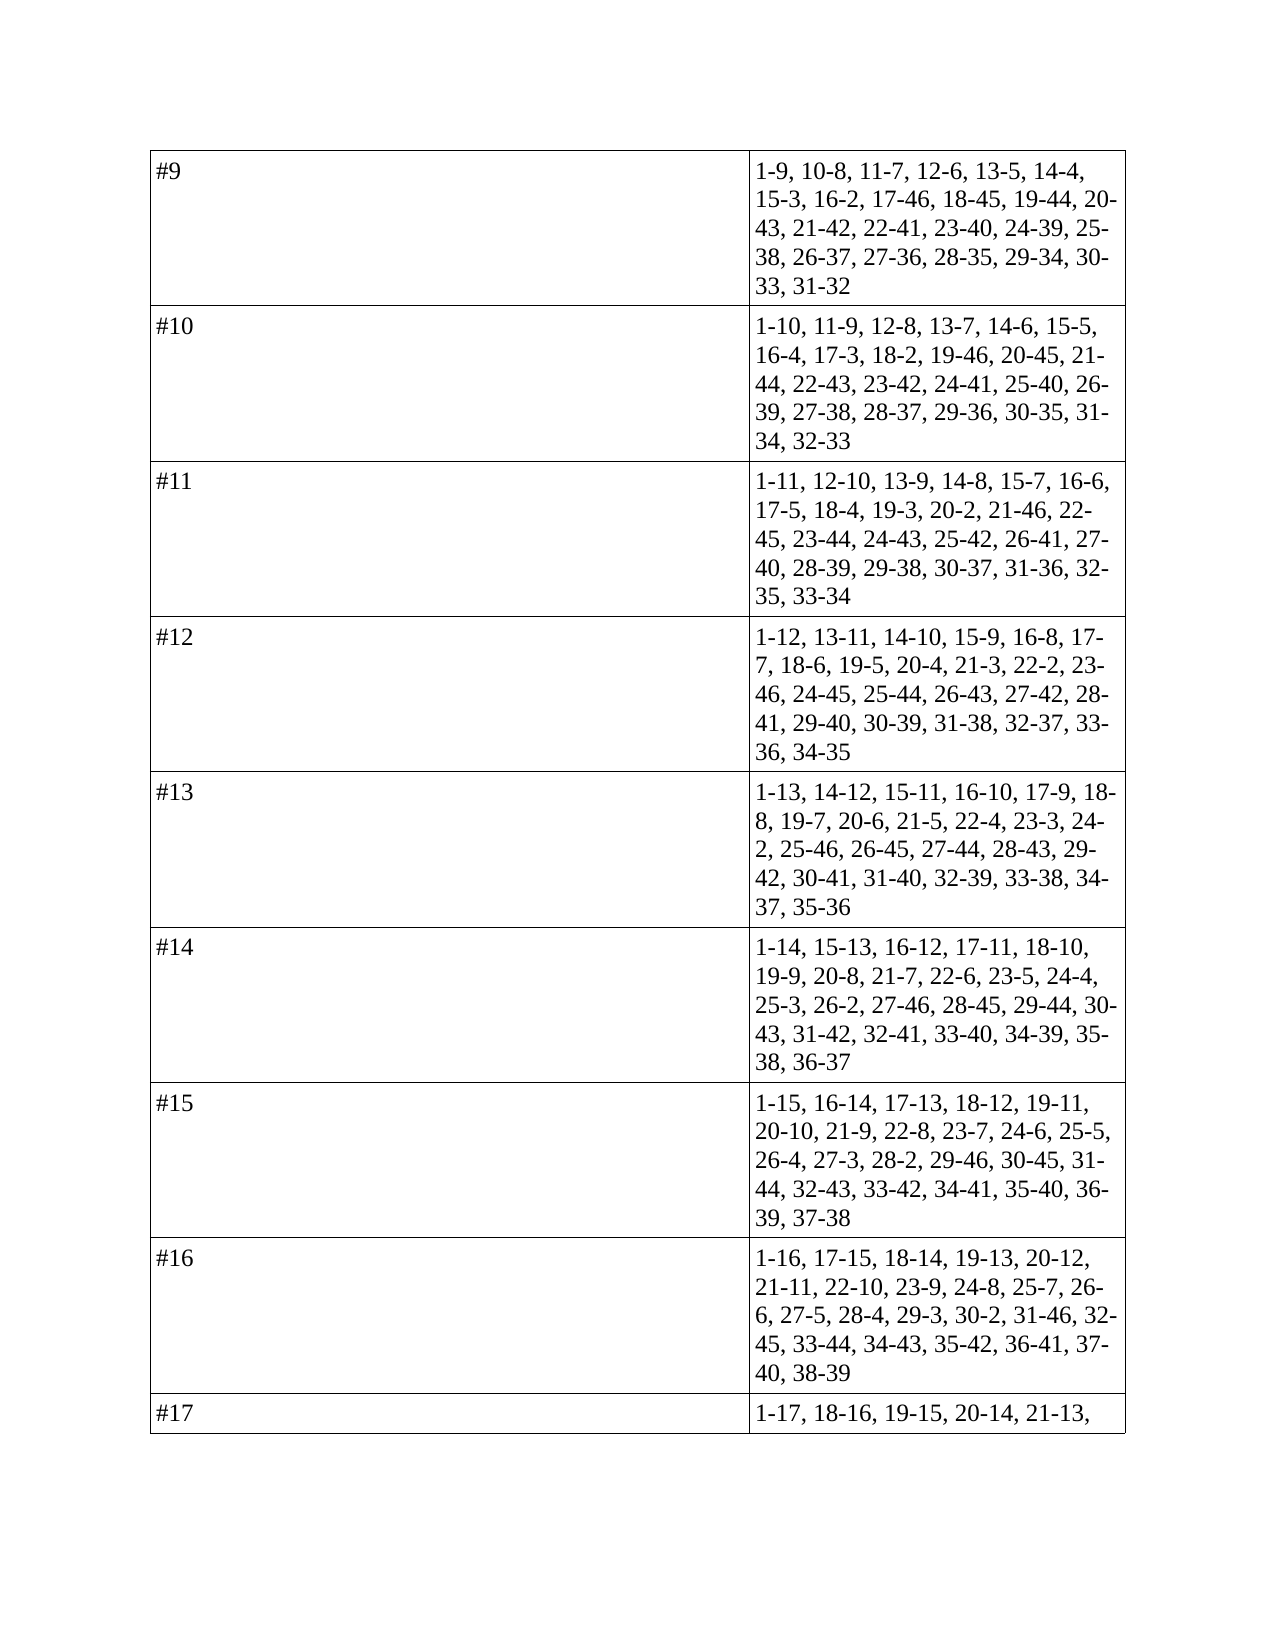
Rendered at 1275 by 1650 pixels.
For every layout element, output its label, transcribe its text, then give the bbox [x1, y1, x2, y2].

table_cell #17 [151, 1394, 749, 1433]
table_cell 1-9, 10-8, 11-7, 12-6, 13-5, 14-4, 15-3, 16-2, 17-46, 18-45, 19-44, 20-43, 21-42, 22-41, 23-40, 24-39, 25-38, 26-37, 27-36, 28-35, 29-34, 30-33, 31-32 [750, 151, 1125, 305]
table_cell #11 [151, 462, 749, 616]
table_cell 1-13, 14-12, 15-11, 16-10, 17-9, 18-8, 19-7, 20-6, 21-5, 22-4, 23-3, 24-2, 25-46, 26-45, 27-44, 28-43, 29-42, 30-41, 31-40, 32-39, 33-38, 34-37, 35-36 [750, 772, 1125, 927]
table_cell 1-11, 12-10, 13-9, 14-8, 15-7, 16-6, 17-5, 18-4, 19-3, 20-2, 21-46, 22-45, 23-44, 24-43, 25-42, 26-41, 27-40, 28-39, 29-38, 30-37, 31-36, 32-35, 33-34 [750, 462, 1125, 616]
table_cell #13 [151, 772, 749, 927]
table_cell 1-15, 16-14, 17-13, 18-12, 19-11, 20-10, 21-9, 22-8, 23-7, 24-6, 25-5, 26-4, 27-3, 28-2, 29-46, 30-45, 31-44, 32-43, 33-42, 34-41, 35-40, 36-39, 37-38 [750, 1083, 1125, 1237]
table_cell 1-12, 13-11, 14-10, 15-9, 16-8, 17-7, 18-6, 19-5, 20-4, 21-3, 22-2, 23-46, 24-45, 25-44, 26-43, 27-42, 28-41, 29-40, 30-39, 31-38, 32-37, 33-36, 34-35 [750, 617, 1125, 771]
table_cell 1-10, 11-9, 12-8, 13-7, 14-6, 15-5, 16-4, 17-3, 18-2, 19-46, 20-45, 21-44, 22-43, 23-42, 24-41, 25-40, 26-39, 27-38, 28-37, 29-36, 30-35, 31-34, 32-33 [750, 306, 1125, 461]
table_cell #9 [151, 151, 749, 305]
table_cell #14 [151, 928, 749, 1082]
table_cell #10 [151, 306, 749, 461]
table_cell 1-16, 17-15, 18-14, 19-13, 20-12, 21-11, 22-10, 23-9, 24-8, 25-7, 26-6, 27-5, 28-4, 29-3, 30-2, 31-46, 32-45, 33-44, 34-43, 35-42, 36-41, 37-40, 38-39 [750, 1238, 1125, 1392]
table_cell #16 [151, 1238, 749, 1392]
table_cell 1-14, 15-13, 16-12, 17-11, 18-10, 19-9, 20-8, 21-7, 22-6, 23-5, 24-4, 25-3, 26-2, 27-46, 28-45, 29-44, 30-43, 31-42, 32-41, 33-40, 34-39, 35-38, 36-37 [750, 928, 1125, 1082]
table_cell #12 [151, 617, 749, 771]
table_cell 1-17, 18-16, 19-15, 20-14, 21-13, [750, 1394, 1125, 1433]
table_cell #15 [151, 1083, 749, 1237]
